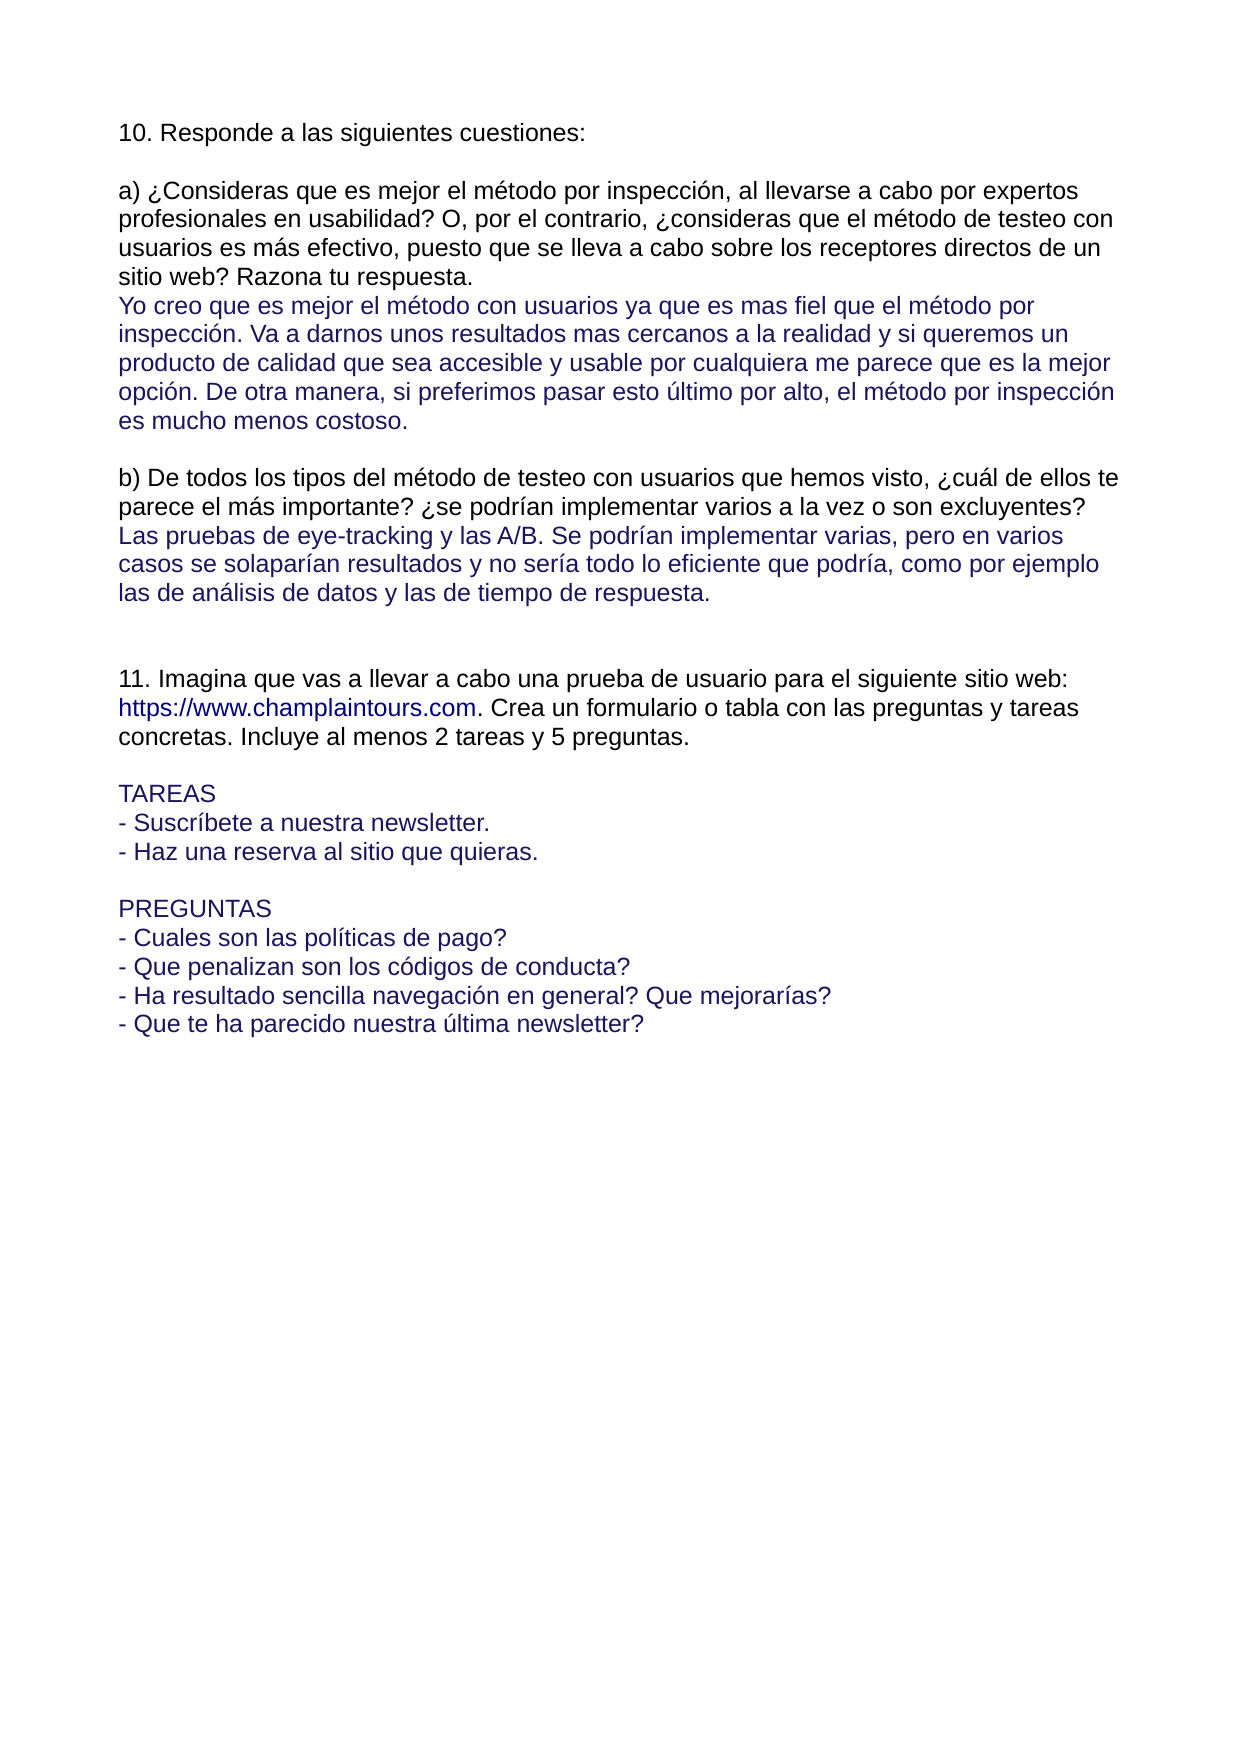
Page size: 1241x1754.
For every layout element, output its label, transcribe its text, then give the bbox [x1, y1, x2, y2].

text 11. Imagina que vas a llevar a cabo una prueba de usuario para el siguiente sitio web: https://www.champlaintours.com. Crea un formulario o tabla con las preguntas y tareas concretas. Incluye al menos 2 tareas y 5 preguntas. [118, 664, 1122, 751]
text a) ¿Consideras que es mejor el método por inspección, al llevarse a cabo por expertos profesionales en usabilidad? O, por el contrario, ¿consideras que el método de testeo con usuarios es más efectivo, puesto que se lleva a cabo sobre los receptores directos de un sitio web? Razona tu respuesta. [118, 176, 1122, 291]
text - Haz una reserva al sitio que quieras. [118, 837, 1122, 866]
text PREGUNTAS [118, 894, 1122, 923]
text TAREAS [118, 779, 1122, 808]
text b) De todos los tipos del método de testeo con usuarios que hemos visto, ¿cuál de ellos te parece el más importante? ¿se podrían implementar varios a la vez o son excluyentes? [118, 463, 1122, 521]
text - Que penalizan son los códigos de conducta? [118, 952, 1122, 981]
text 10. Responde a las siguientes cuestiones: [118, 118, 1122, 147]
text - Que te ha parecido nuestra última newsletter? [118, 1009, 1122, 1038]
text - Suscríbete a nuestra newsletter. [118, 808, 1122, 837]
text - Cuales son las políticas de pago? [118, 923, 1122, 952]
text Yo creo que es mejor el método con usuarios ya que es mas fiel que el método por inspección. Va a darnos unos resultados mas cercanos a la realidad y si queremos un producto de calidad que sea accesible y usable por cualquiera me parece que es la mejor opción. De otra manera, si preferimos pasar esto último por alto, el método por inspección es mucho menos costoso. [118, 291, 1122, 434]
text - Ha resultado sencilla navegación en general? Que mejorarías? [118, 981, 1122, 1009]
text Las pruebas de eye-tracking y las A/B. Se podrían implementar varias, pero en varios casos se solaparían resultados y no sería todo lo eficiente que podría, como por ejemplo las de análisis de datos y las de tiempo de respuesta. [118, 521, 1122, 607]
